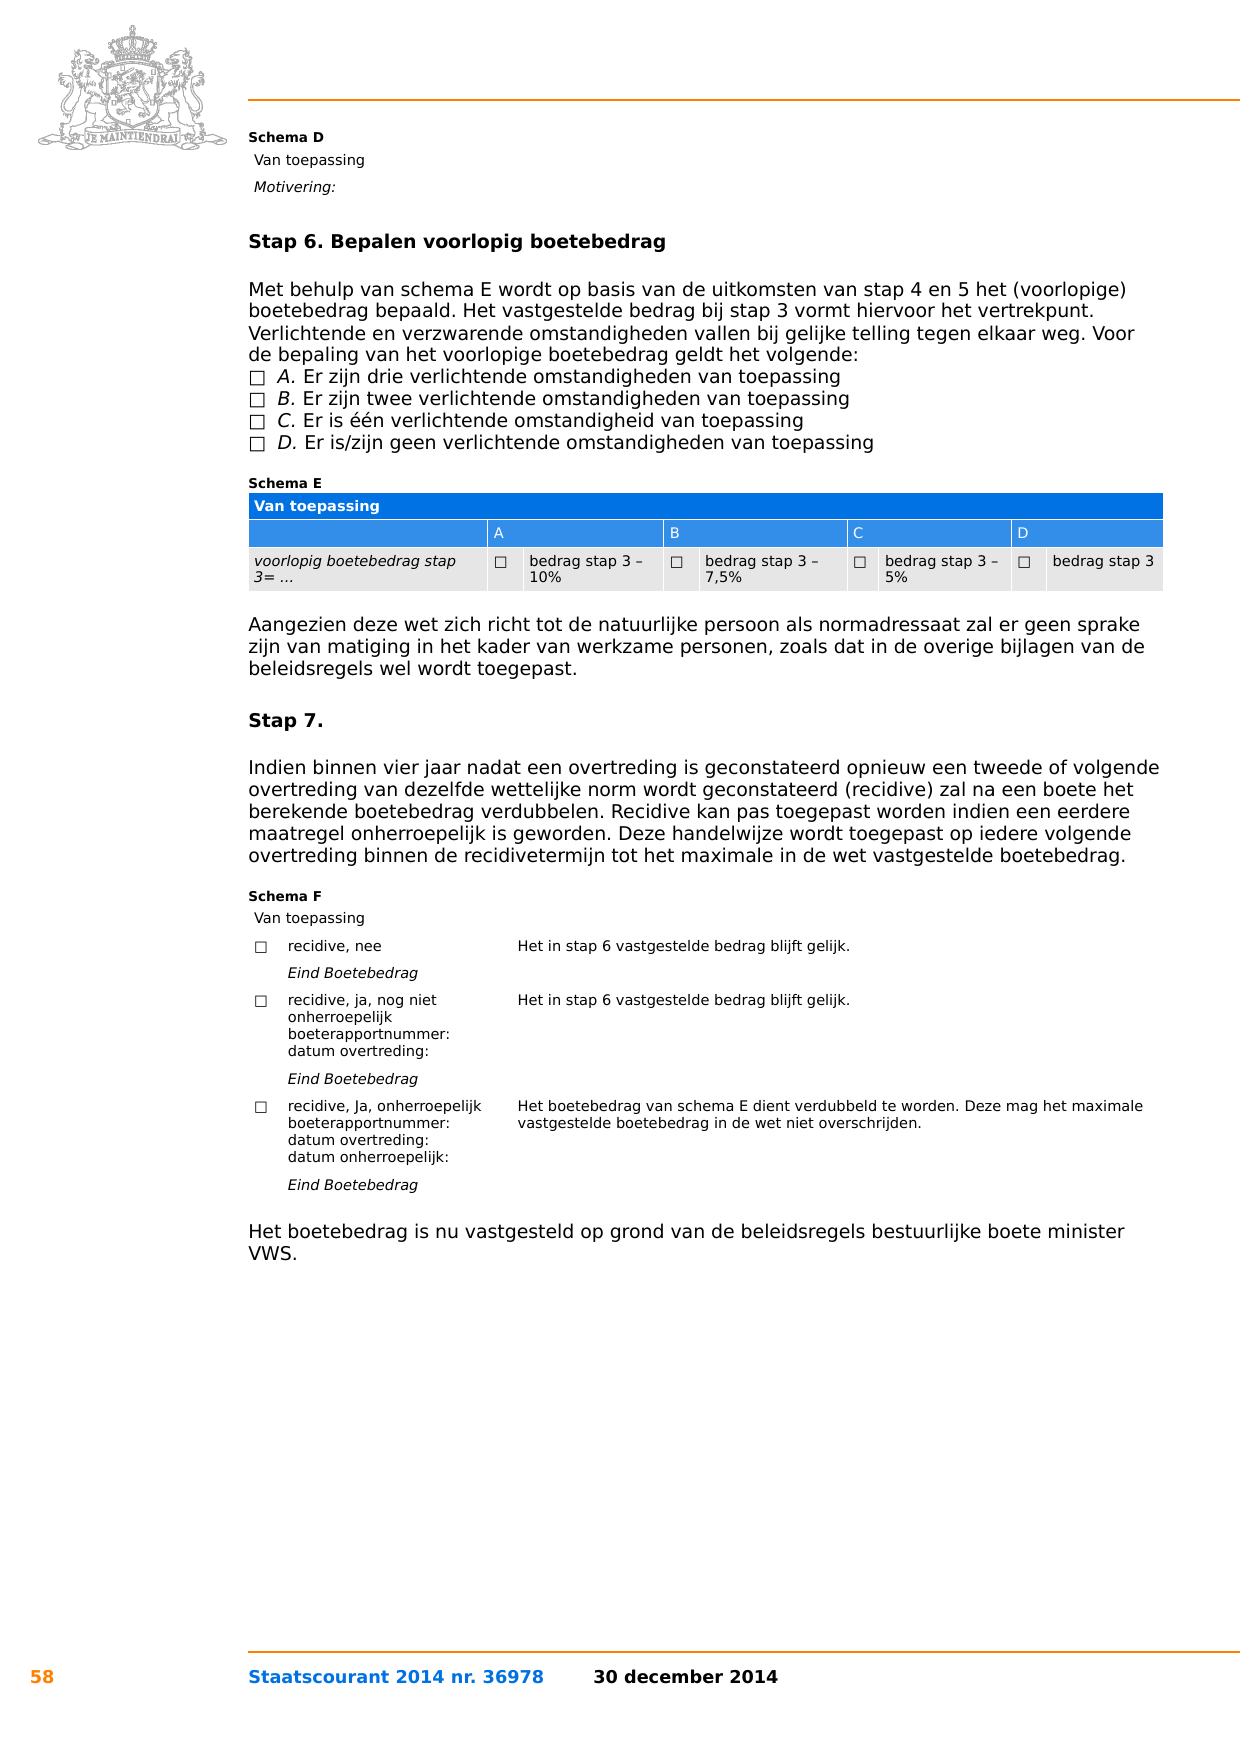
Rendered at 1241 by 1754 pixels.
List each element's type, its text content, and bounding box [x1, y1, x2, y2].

table_cell [249, 520, 487, 547]
table_cell □ [249, 1093, 281, 1198]
table_cell Het in stap 6 vastgestelde bedrag blijft gelijk. [512, 988, 1163, 1065]
table_cell recidive, nee [282, 933, 511, 959]
table_cell □ [1012, 548, 1046, 591]
text Indien binnen vier jaar nadat een overtreding is geconstateerd opnieuw een tweede of volgende overtreding van dezelfde wettelijke norm wordt geconstateerd (recidive) zal na een boete het berekende boetebedrag verdubbelen. Recidive kan pas toegepast worden indien een eerdere maatregel onherroepelijk is geworden. Deze handelwijze wordt toegepast op iedere volgende overtreding binnen de recidivetermijn tot het maximale in de wet vastgestelde boetebedrag. [248, 757, 1163, 867]
table_cell Motivering: [249, 174, 1163, 200]
table_cell recidive, Ja, onherroepelijk boeterapportnummer: datum overtreding: datum onherroepelijk: [282, 1093, 511, 1171]
table_cell D [1012, 520, 1163, 547]
table_header Schema E [248, 476, 1163, 492]
table_cell bedrag stap 3 – 5% [879, 548, 1011, 591]
table_cell Eind Boetebedrag [282, 1172, 1163, 1198]
table_cell Van toepassing [249, 147, 1163, 173]
table_header Schema F [248, 889, 1163, 904]
table_cell Eind Boetebedrag [282, 1066, 1163, 1092]
table_cell bedrag stap 3 [1047, 548, 1163, 591]
subtitle Stap 6. Bepalen voorlopig boetebedrag [248, 231, 1163, 253]
table_cell □ [488, 548, 523, 591]
table_cell recidive, ja, nog niet onherroepelijk boeterapportnummer: datum overtreding: [282, 988, 511, 1065]
subtitle Stap 7. [248, 710, 1163, 732]
text □ B. Er zijn twee verlichtende omstandigheden van toepassing [248, 388, 1163, 410]
table_cell □ [249, 933, 281, 987]
table_cell B [664, 520, 847, 547]
text □ C. Er is één verlichtende omstandigheid van toepassing [248, 410, 1163, 432]
table_cell Van toepassing [249, 493, 1163, 519]
text □ D. Er is/zijn geen verlichtende omstandigheden van toepassing [248, 432, 1163, 454]
text Het boetebedrag is nu vastgesteld op grond van de beleidsregels bestuurlijke boete minister VWS. [248, 1221, 1163, 1265]
table_cell Eind Boetebedrag [282, 960, 1163, 987]
table_cell A [488, 520, 663, 547]
picture [38, 25, 227, 150]
table_cell Het in stap 6 vastgestelde bedrag blijft gelijk. [512, 933, 1163, 959]
table_cell bedrag stap 3 – 7,5% [700, 548, 847, 591]
table_cell Van toepassing [249, 905, 1163, 932]
table_cell voorlopig boetebedrag stap 3= ... [249, 548, 487, 591]
table_cell □ [848, 548, 878, 591]
table_cell □ [249, 988, 281, 1092]
text Met behulp van schema E wordt op basis van de uitkomsten van stap 4 en 5 het (voorlopige) boetebedrag bepaald. Het vastgestelde bedrag bij stap 3 vormt hiervoor het vertrekpunt. Verlichtende en verzwarende omstandigheden vallen bij gelijke telling tegen elkaar weg. Voor de bepaling van het voorlopige boetebedrag geldt het volgende: [248, 278, 1163, 366]
table_cell C [848, 520, 1011, 547]
table_cell □ [664, 548, 699, 591]
table_header Schema D [248, 130, 1163, 146]
text Aangezien deze wet zich richt tot de natuurlijke persoon als normadressaat zal er geen sprake zijn van matiging in het kader van werkzame personen, zoals dat in de overige bijlagen van de beleidsregels wel wordt toegepast. [248, 614, 1163, 680]
table_cell bedrag stap 3 – 10% [524, 548, 663, 591]
text □ A. Er zijn drie verlichtende omstandigheden van toepassing [248, 366, 1163, 388]
table_cell Het boetebedrag van schema E dient verdubbeld te worden. Deze mag het maximale vastgestelde boetebedrag in de wet niet overschrijden. [512, 1093, 1163, 1171]
